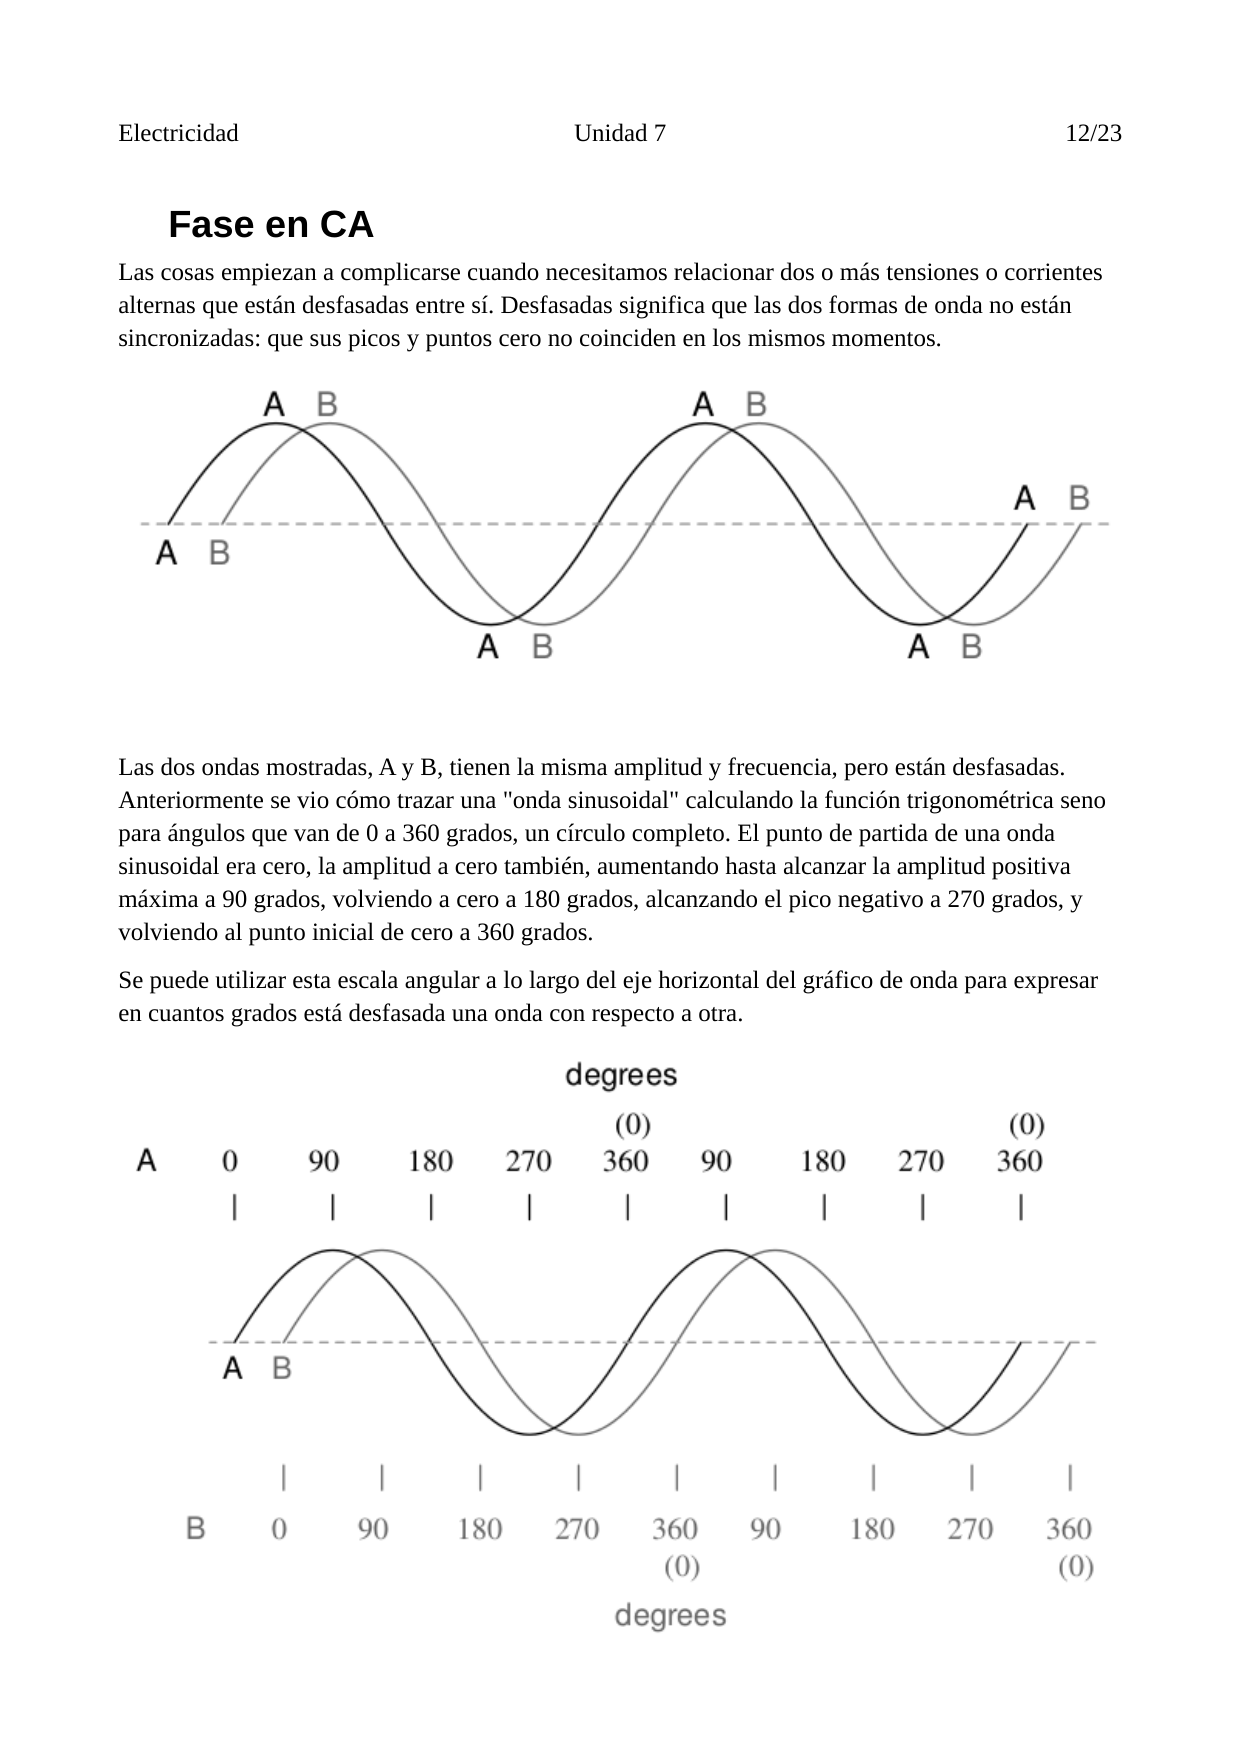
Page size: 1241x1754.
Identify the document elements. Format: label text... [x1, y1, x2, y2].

picture [118, 1045, 1123, 1647]
subtitle Fase en CA [118, 201, 1122, 245]
text Las dos ondas mostradas, A y B, tienen la misma amplitud y frecuencia, pero están desfasadas. Anteriormente se vio cómo trazar una "onda sinusoidal" calculando la función trigonométrica seno para ángulos que van de 0 a 360 grados, un círculo completo. El punto de partida de una onda sinusoidal era cero, la amplitud a cero también, aumentando hasta alcanzar la amplitud positiva máxima a 90 grados, volviendo a cero a 180 grados, alcanzando el pico negativo a 270 grados, y volviendo al punto inicial de cero a 360 grados. [118, 752, 1122, 946]
text Las cosas empiezan a complicarse cuando necesitamos relacionar dos o más tensiones o corrientes alternas que están desfasadas entre sí. Desfasadas significa que las dos formas de onda no están sincronizadas: que sus picos y puntos cero no coinciden en los mismos momentos. [118, 257, 1122, 352]
picture [118, 371, 1123, 671]
text Se puede utilizar esta escala angular a lo largo del eje horizontal del gráfico de onda para expresar en cuantos grados está desfasada una onda con respecto a otra. [118, 965, 1122, 1026]
